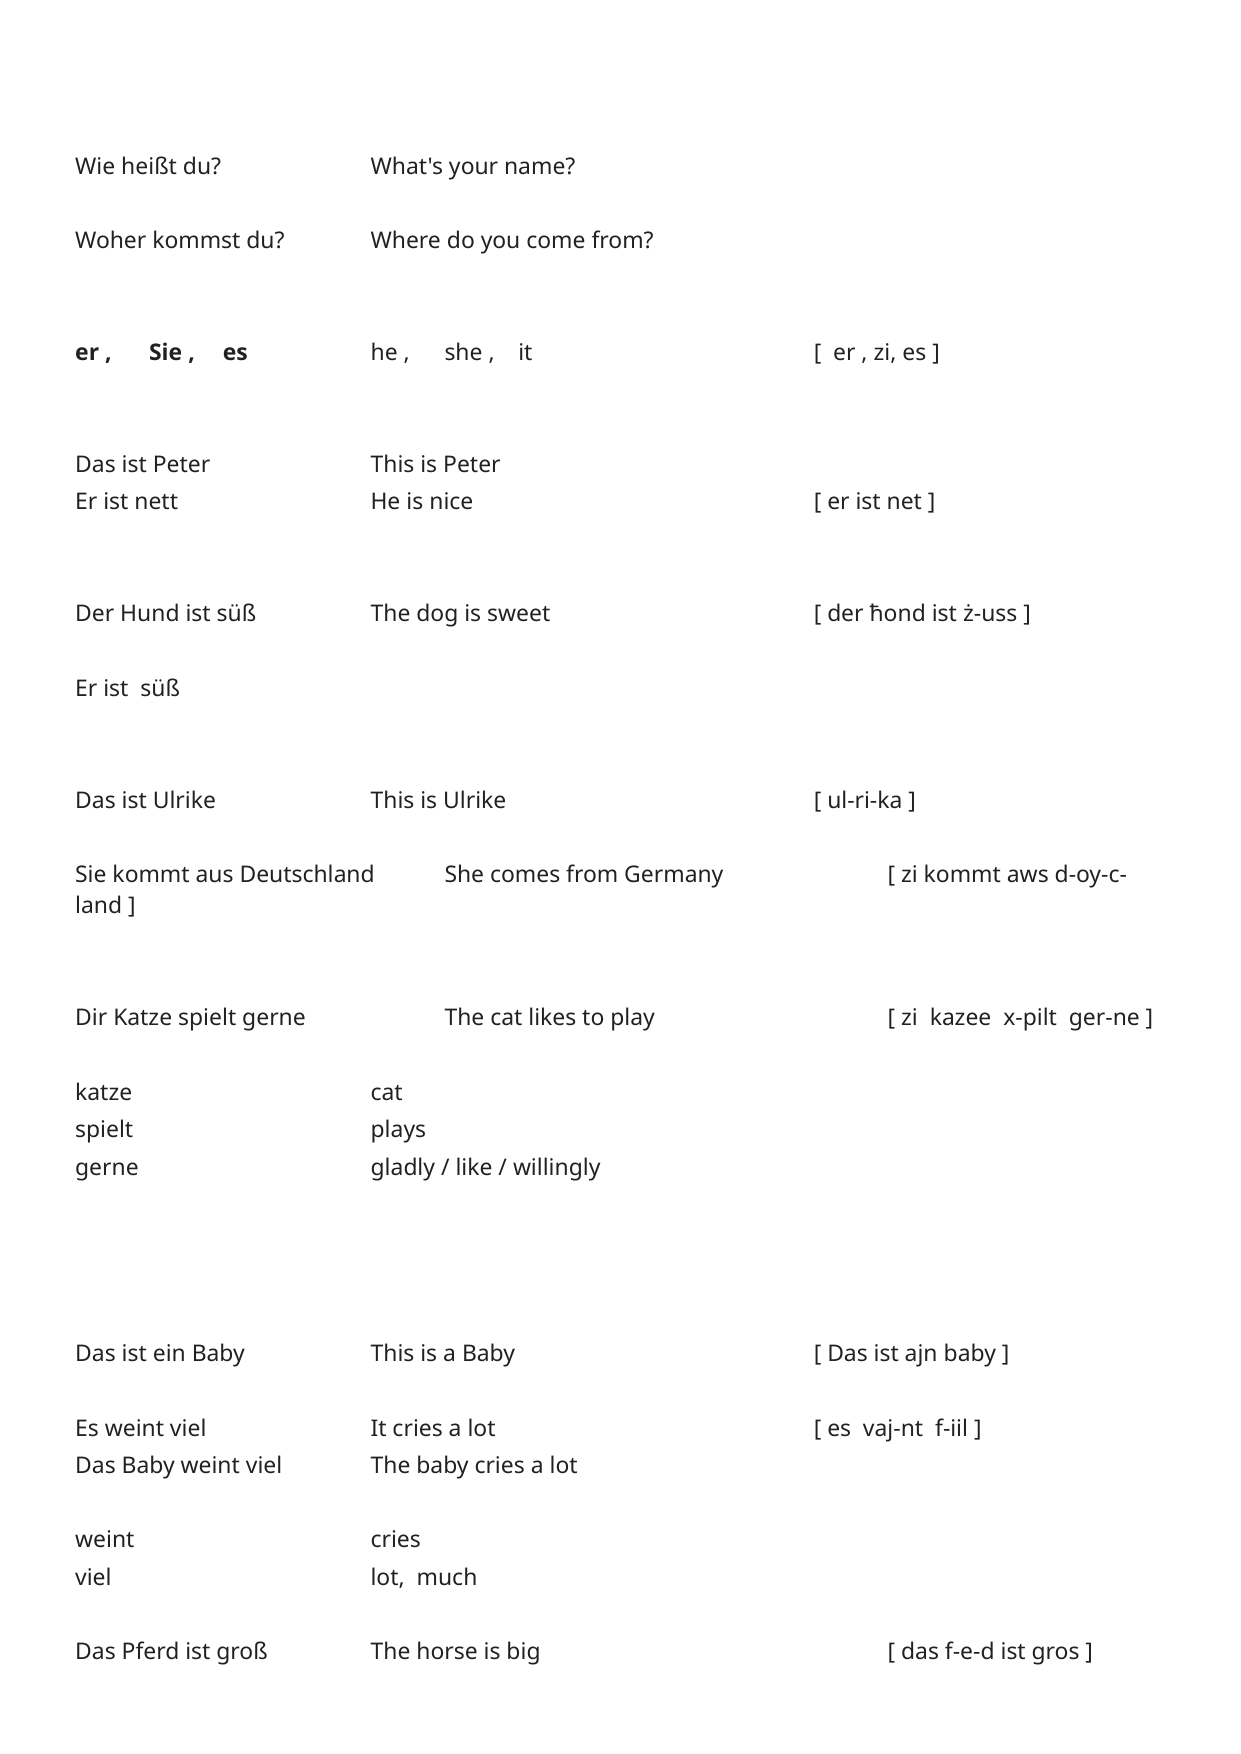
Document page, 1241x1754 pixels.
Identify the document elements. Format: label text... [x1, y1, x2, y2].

text gerne gladly / like / willingly [75, 1150, 1165, 1182]
text Das Pferd ist groß The horse is big [ das f-e-d ist gros ] [75, 1635, 1165, 1666]
text Das ist Peter This is Peter [75, 448, 1165, 479]
text Dir Katze spielt gerne The cat likes to play [ zi kazee x-pilt ger-ne ] [75, 1001, 1165, 1032]
text Das ist ein Baby This is a Baby [ Das ist ajn baby ] [75, 1337, 1165, 1368]
text Das Baby weint viel The baby cries a lot [75, 1449, 1165, 1480]
text Es weint viel It cries a lot [ es vaj-nt f-iil ] [75, 1411, 1165, 1443]
text Sie kommt aus Deutschland She comes from Germany [ zi kommt aws d-oy-c-land ] [75, 858, 1165, 921]
text Das ist Ulrike This is Ulrike [ ul-ri-ka ] [75, 783, 1165, 815]
text viel lot, much [75, 1561, 1165, 1592]
text Wie heißt du? What's your name? [75, 149, 1165, 181]
text weint cries [75, 1523, 1165, 1554]
text Er ist süß [75, 672, 1165, 703]
text Der Hund ist süß The dog is sweet [ der ħond ist ż-uss ] [75, 597, 1165, 628]
text katze cat [75, 1076, 1165, 1107]
text spielt plays [75, 1113, 1165, 1144]
text Er ist nett He is nice [ er ist net ] [75, 485, 1165, 516]
text er , Sie , es he , she , it [ er , zi, es ] [75, 336, 1165, 367]
text Woher kommst du? Where do you come from? [75, 224, 1165, 255]
